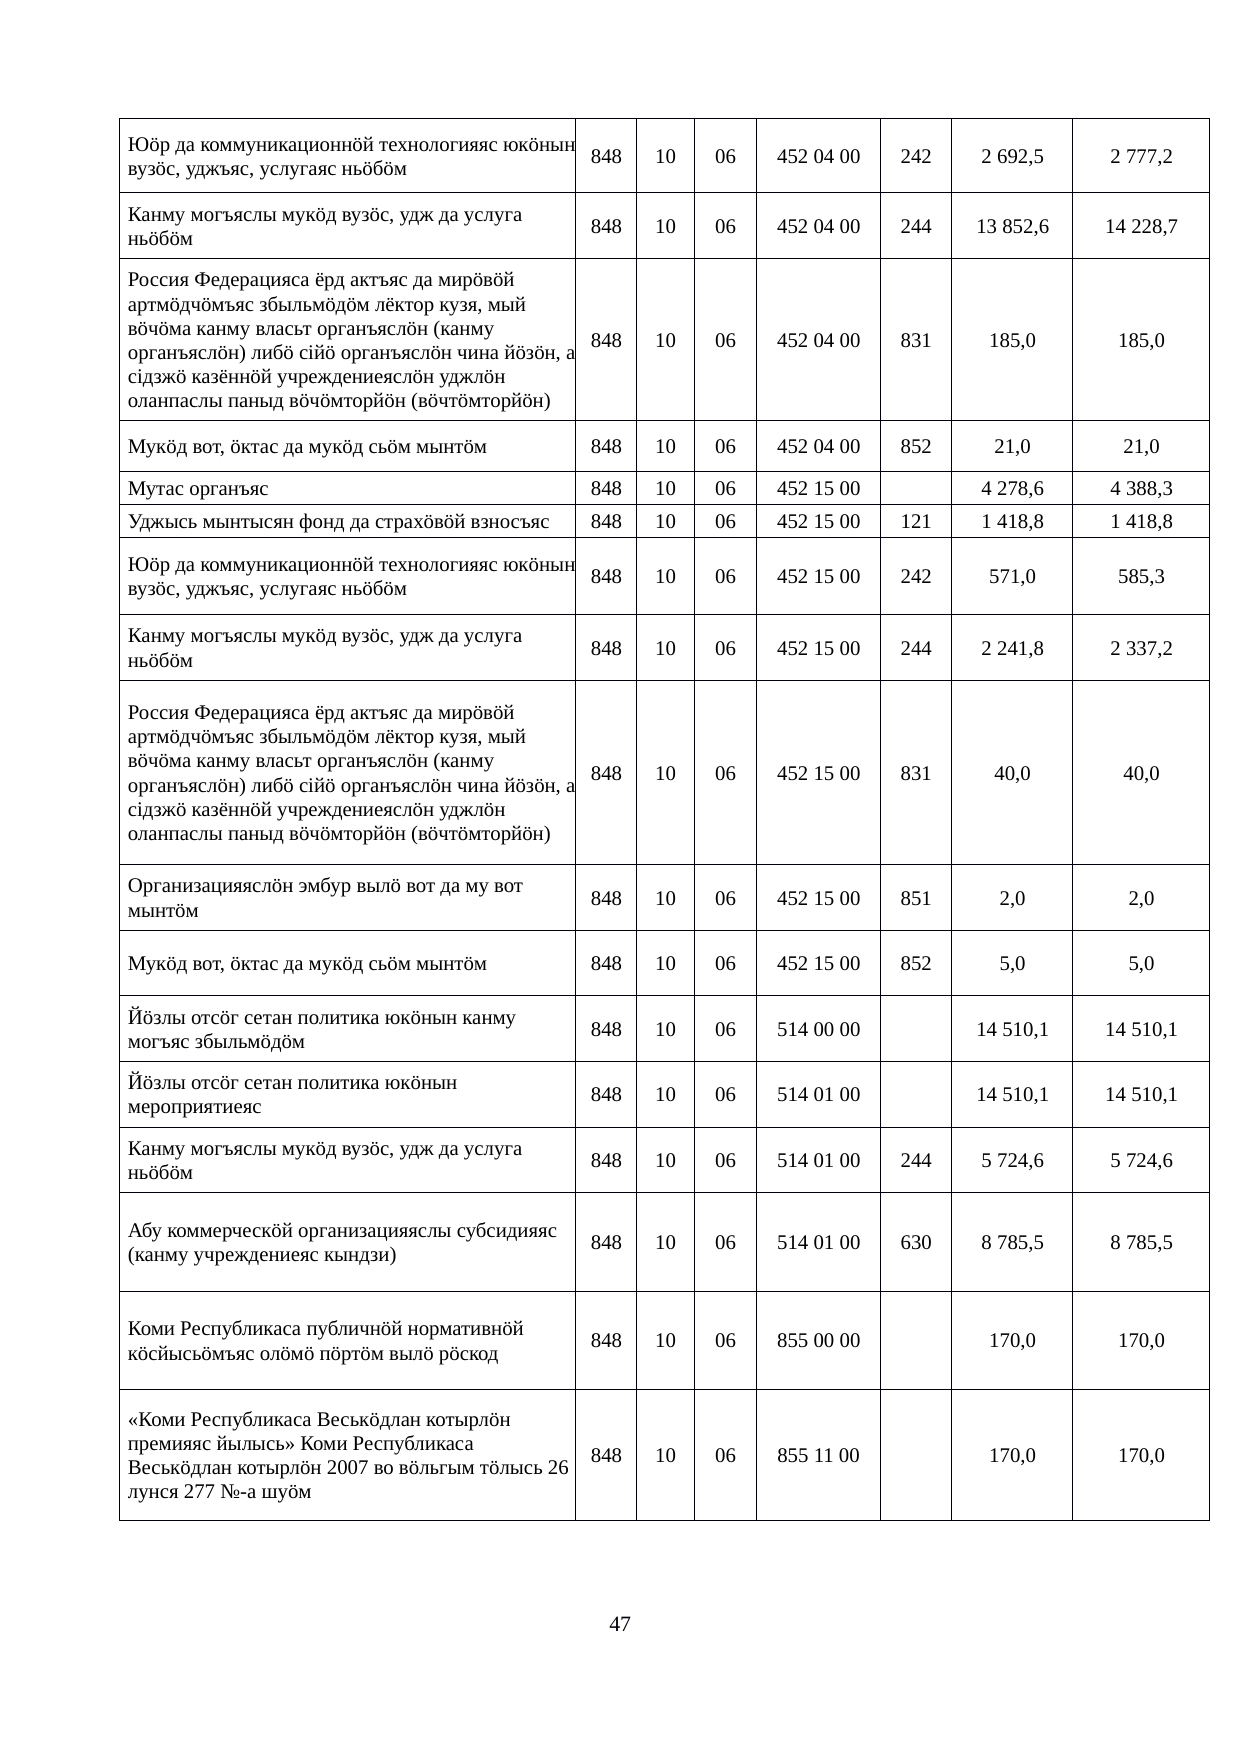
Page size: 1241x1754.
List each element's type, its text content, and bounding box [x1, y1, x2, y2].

table_cell 1 418,8 [1073, 505, 1209, 537]
table_cell 831 [881, 681, 951, 864]
table_cell 10 [637, 996, 694, 1061]
table_cell 452 15 00 [757, 615, 880, 680]
table_cell 571,0 [952, 538, 1072, 614]
table_cell 06 [695, 538, 756, 614]
table_cell 2 777,2 [1073, 119, 1209, 192]
table_cell 452 15 00 [757, 865, 880, 930]
table_cell 170,0 [1073, 1390, 1209, 1520]
table_cell 10 [637, 193, 694, 258]
table_cell 10 [637, 1128, 694, 1192]
table_cell 848 [576, 538, 636, 614]
table_cell 848 [576, 505, 636, 537]
table_cell 21,0 [952, 421, 1072, 471]
table_cell 848 [576, 1062, 636, 1127]
table_cell 06 [695, 1128, 756, 1192]
table_cell 848 [576, 119, 636, 192]
table_cell 06 [695, 472, 756, 504]
table_cell Канму могъяслы мукӧд вузӧс, удж да услуга ньӧбӧм [120, 193, 575, 258]
table_cell 242 [881, 119, 951, 192]
table_cell 244 [881, 615, 951, 680]
table_cell Коми Республикаса публичнӧй нормативнӧй кӧсйысьӧмъяс олӧмӧ пӧртӧм вылӧ рӧскод [120, 1292, 575, 1389]
table_cell 06 [695, 1390, 756, 1520]
table_cell 06 [695, 119, 756, 192]
table_cell 14 510,1 [952, 1062, 1072, 1127]
table_cell 452 04 00 [757, 193, 880, 258]
table_cell 10 [637, 1390, 694, 1520]
table_cell 06 [695, 1292, 756, 1389]
table_cell 242 [881, 538, 951, 614]
table_cell 10 [637, 615, 694, 680]
table_cell 831 [881, 259, 951, 420]
table_cell 848 [576, 931, 636, 995]
table_cell Организацияяслӧн эмбур вылӧ вот да му вот мынтӧм [120, 865, 575, 930]
table_cell 21,0 [1073, 421, 1209, 471]
table_cell 244 [881, 1128, 951, 1192]
table_cell 848 [576, 259, 636, 420]
table_cell 4 278,6 [952, 472, 1072, 504]
table_cell 14 510,1 [1073, 996, 1209, 1061]
table_cell 848 [576, 681, 636, 864]
table_cell 848 [576, 1128, 636, 1192]
table_cell 1 418,8 [952, 505, 1072, 537]
table_cell 514 00 00 [757, 996, 880, 1061]
table_cell 14 510,1 [952, 996, 1072, 1061]
table_cell 452 15 00 [757, 472, 880, 504]
table_cell 06 [695, 615, 756, 680]
table_cell 13 852,6 [952, 193, 1072, 258]
table_cell [881, 1062, 951, 1127]
table_cell 8 785,5 [1073, 1193, 1209, 1291]
table_cell 630 [881, 1193, 951, 1291]
table_cell Абу коммерческӧй организацияяслы субсидияяс (канму учреждениеяс кындзи) [120, 1193, 575, 1291]
table_cell Уджысь мынтысян фонд да страхӧвӧй взносъяс [120, 505, 575, 537]
table_cell 2 241,8 [952, 615, 1072, 680]
table_cell 585,3 [1073, 538, 1209, 614]
table_cell 10 [637, 1193, 694, 1291]
table_cell 06 [695, 865, 756, 930]
table_cell 2 692,5 [952, 119, 1072, 192]
table_cell Россия Федерацияса ёрд актъяс да мирӧвӧй артмӧдчӧмъяс збыльмӧдӧм лёктор кузя, мый вӧчӧма канму власьт органъяслӧн (канму органъяслӧн) либӧ сійӧ органъяслӧн чина йӧзӧн, а сідзжӧ казённӧй учреждениеяслӧн уджлӧн оланпаслы паныд вӧчӧмторйӧн (вӧчтӧмторйӧн) [120, 259, 575, 420]
table_cell 452 15 00 [757, 931, 880, 995]
table_cell 514 01 00 [757, 1193, 880, 1291]
table_cell 851 [881, 865, 951, 930]
table_cell 848 [576, 865, 636, 930]
table_cell 10 [637, 259, 694, 420]
table_cell 852 [881, 421, 951, 471]
table_cell 170,0 [1073, 1292, 1209, 1389]
table_cell 10 [637, 421, 694, 471]
table_cell 5 724,6 [1073, 1128, 1209, 1192]
table_cell 06 [695, 505, 756, 537]
table_cell 14 228,7 [1073, 193, 1209, 258]
table_cell 848 [576, 193, 636, 258]
table_cell Юӧр да коммуникационнӧй технологияяс юкӧнын вузӧс, уджъяс, услугаяс ньӧбӧм [120, 119, 575, 192]
table_cell 10 [637, 931, 694, 995]
table_cell Йӧзлы отсӧг сетан политика юкӧнын канму могъяс збыльмӧдӧм [120, 996, 575, 1061]
table_cell 14 510,1 [1073, 1062, 1209, 1127]
table_cell [881, 472, 951, 504]
table_cell 40,0 [952, 681, 1072, 864]
table_cell 06 [695, 931, 756, 995]
table_cell 170,0 [952, 1292, 1072, 1389]
table_cell 452 15 00 [757, 538, 880, 614]
table_cell 2,0 [952, 865, 1072, 930]
table_cell Канму могъяслы мукӧд вузӧс, удж да услуга ньӧбӧм [120, 615, 575, 680]
table_cell 2,0 [1073, 865, 1209, 930]
table_cell 848 [576, 1193, 636, 1291]
table_cell 2 337,2 [1073, 615, 1209, 680]
table_cell 848 [576, 615, 636, 680]
table_cell 452 04 00 [757, 259, 880, 420]
table_cell 848 [576, 1390, 636, 1520]
table_cell [881, 996, 951, 1061]
table_cell 06 [695, 193, 756, 258]
table_cell 855 00 00 [757, 1292, 880, 1389]
table_cell 40,0 [1073, 681, 1209, 864]
table_cell 452 15 00 [757, 505, 880, 537]
table_cell 5,0 [1073, 931, 1209, 995]
table_cell 452 15 00 [757, 681, 880, 864]
table_cell Канму могъяслы мукӧд вузӧс, удж да услуга ньӧбӧм [120, 1128, 575, 1192]
table_cell 852 [881, 931, 951, 995]
table_cell 06 [695, 421, 756, 471]
table_cell 10 [637, 472, 694, 504]
table_cell 10 [637, 538, 694, 614]
table_cell Мукӧд вот, ӧктас да мукӧд сьӧм мынтӧм [120, 421, 575, 471]
table_cell 452 04 00 [757, 421, 880, 471]
table_cell 848 [576, 421, 636, 471]
table_cell 4 388,3 [1073, 472, 1209, 504]
table_cell 185,0 [952, 259, 1072, 420]
table_cell 06 [695, 259, 756, 420]
table_cell 244 [881, 193, 951, 258]
table_cell Юӧр да коммуникационнӧй технологияяс юкӧнын вузӧс, уджъяс, услугаяс ньӧбӧм [120, 538, 575, 614]
table_cell Йӧзлы отсӧг сетан политика юкӧнын мероприятиеяс [120, 1062, 575, 1127]
table_cell 10 [637, 681, 694, 864]
table_cell [881, 1390, 951, 1520]
table_cell 514 01 00 [757, 1128, 880, 1192]
table_cell Мукӧд вот, ӧктас да мукӧд сьӧм мынтӧм [120, 931, 575, 995]
table_cell 10 [637, 865, 694, 930]
table_cell 855 11 00 [757, 1390, 880, 1520]
table_cell 06 [695, 996, 756, 1061]
table_cell 185,0 [1073, 259, 1209, 420]
table_cell 06 [695, 681, 756, 864]
table_cell 06 [695, 1062, 756, 1127]
table_cell 10 [637, 1292, 694, 1389]
table_cell 06 [695, 1193, 756, 1291]
table_cell 514 01 00 [757, 1062, 880, 1127]
table_cell Россия Федерацияса ёрд актъяс да мирӧвӧй артмӧдчӧмъяс збыльмӧдӧм лёктор кузя, мый вӧчӧма канму власьт органъяслӧн (канму органъяслӧн) либӧ сійӧ органъяслӧн чина йӧзӧн, а сідзжӧ казённӧй учреждениеяслӧн уджлӧн оланпаслы паныд вӧчӧмторйӧн (вӧчтӧмторйӧн) [120, 681, 575, 864]
table_cell 10 [637, 1062, 694, 1127]
table_cell 848 [576, 996, 636, 1061]
table_cell Мутас органъяс [120, 472, 575, 504]
table_cell 5 724,6 [952, 1128, 1072, 1192]
table_cell 121 [881, 505, 951, 537]
table_cell [881, 1292, 951, 1389]
table_cell 10 [637, 505, 694, 537]
table_cell 8 785,5 [952, 1193, 1072, 1291]
table_cell 5,0 [952, 931, 1072, 995]
table_cell 10 [637, 119, 694, 192]
table_cell 848 [576, 472, 636, 504]
table_cell «Коми Республикаса Веськӧдлан котырлӧн премияяс йылысь» Коми Республикаса Веськӧдлан котырлӧн 2007 во вӧльгым тӧлысь 26 лунся 277 №-а шуӧм [120, 1390, 575, 1520]
table_cell 170,0 [952, 1390, 1072, 1520]
table_cell 848 [576, 1292, 636, 1389]
table_cell 452 04 00 [757, 119, 880, 192]
